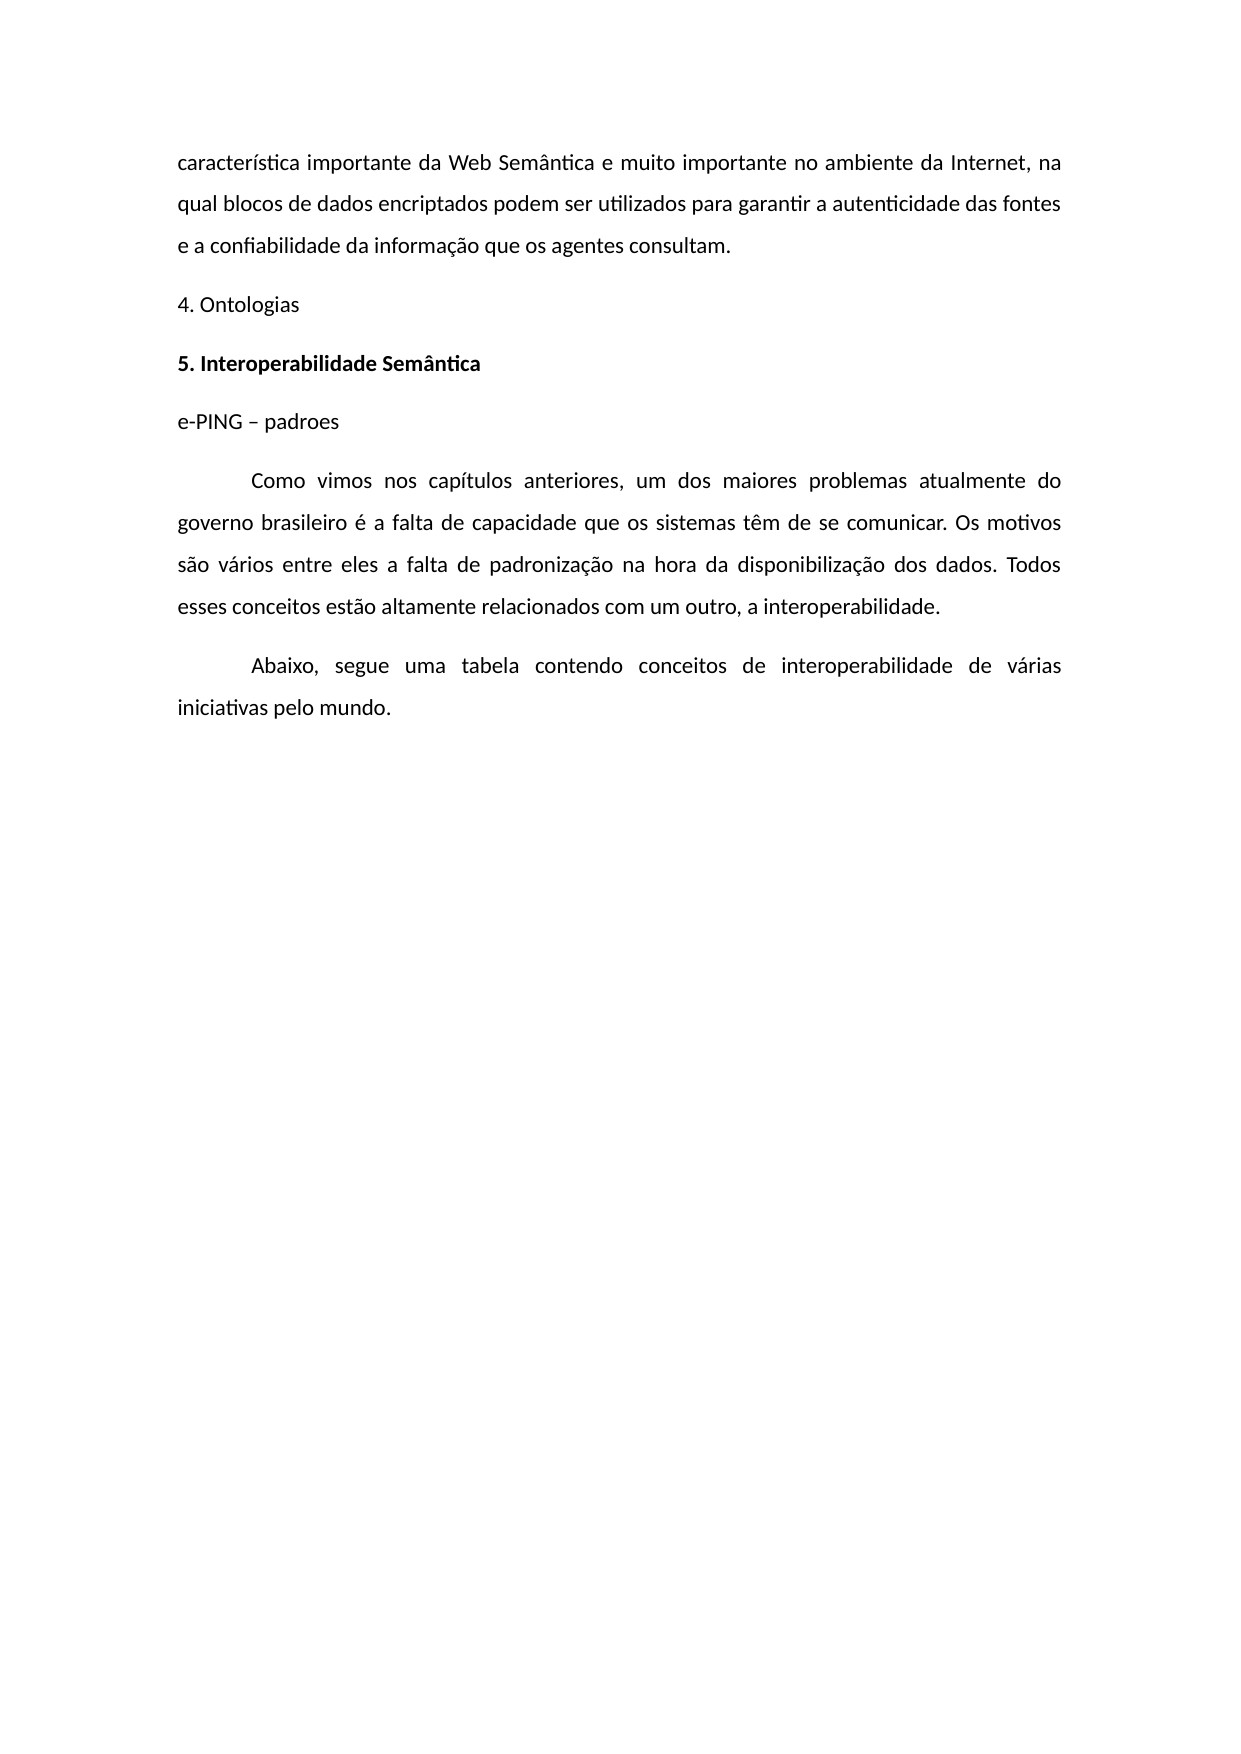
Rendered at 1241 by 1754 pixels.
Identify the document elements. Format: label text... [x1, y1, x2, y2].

text 4. Ontologias [177, 290, 1063, 318]
text e-PING – padroes [177, 407, 1063, 436]
text Como vimos nos capítulos anteriores, um dos maiores problemas atualmente do governo brasileiro é a falta de capacidade que os sistemas têm de se comunicar. Os motivos são vários entre eles a falta de padronização na hora da disponibilização dos dados. Todos esses conceitos estão altamente relacionados com um outro, a interoperabilidade. [177, 466, 1063, 620]
text característica importante da Web Semântica e muito importante no ambiente da Internet, na qual blocos de dados encriptados podem ser utilizados para garantir a autenticidade das fontes e a confiabilidade da informação que os agentes consultam. [177, 148, 1063, 259]
text 5. Interoperabilidade Semântica [177, 349, 1063, 377]
text Abaixo, segue uma tabela contendo conceitos de interoperabilidade de várias iniciativas pelo mundo. [177, 651, 1063, 721]
